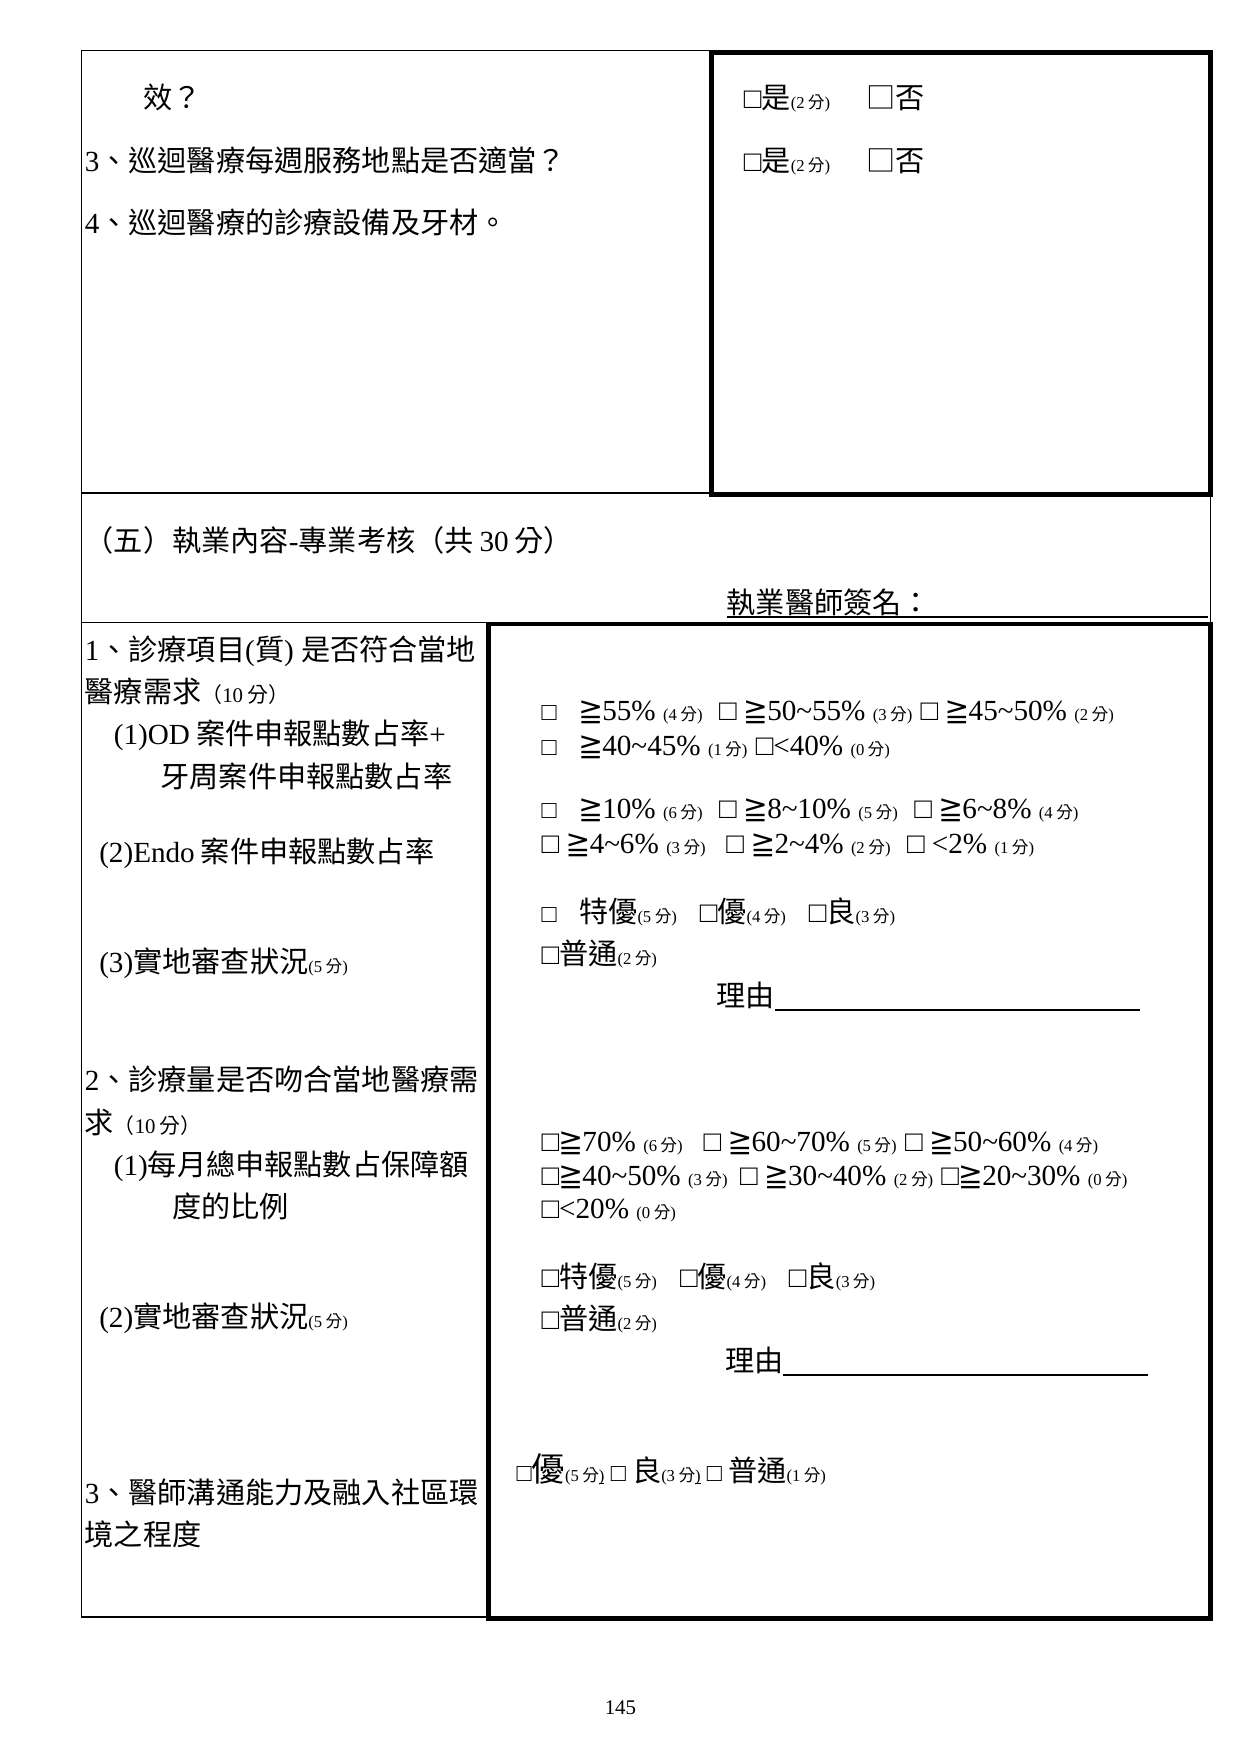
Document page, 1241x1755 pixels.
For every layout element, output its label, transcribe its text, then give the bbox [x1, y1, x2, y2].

table_cell □是(2分) □否 □是(2分) □否 [714, 55, 1208, 492]
table_cell （五）執業內容-專業考核（共30分） 執業醫師簽名： [82, 494, 1210, 622]
table_cell 效？ 3、巡迴醫療每週服務地點是否適當？ 4、巡迴醫療的診療設備及牙材。 [82, 51, 709, 492]
table_cell □≧70% (6分) □ ≧60~70% (5分) □ ≧50~60% (4分) □≧40~50% (3分) □ ≧30~40% (2分) □≧20~30% (0分) □<20% (0分) □特優(5分) □優(4分) □良(3分) □普通(2分) 理由 □優(5分) □ 良(3分) □ 普通(1分) [491, 1057, 1208, 1616]
table_cell ≧55% (4分) □ ≧50~55% (3分) □ ≧45~50% (2分) ≧40~45% (1分) □<40% (0分) ≧10% (6分) □ ≧8~10% (5分) □ ≧6~8% (4分) □ ≧4~6% (3分) □ ≧2~4% (2分) □ <2% (1分) 特優(5分) □優(4分) □良(3分) □普通(2分) 理由 [491, 626, 1208, 1057]
table_cell 1、診療項目(質) 是否符合當地醫療需求（10分） (1)OD案件申報點數占率+ 牙周案件申報點數占率 (2)Endo案件申報點數占率 (3)實地審查狀況(5分) [82, 623, 486, 1057]
table_cell 2、診療量是否吻合當地醫療需求（10分） (1)每月總申報點數占保障額度的比例 (2)實地審查狀況(5分) 3、醫師溝通能力及融入社區環境之程度 [82, 1057, 486, 1616]
